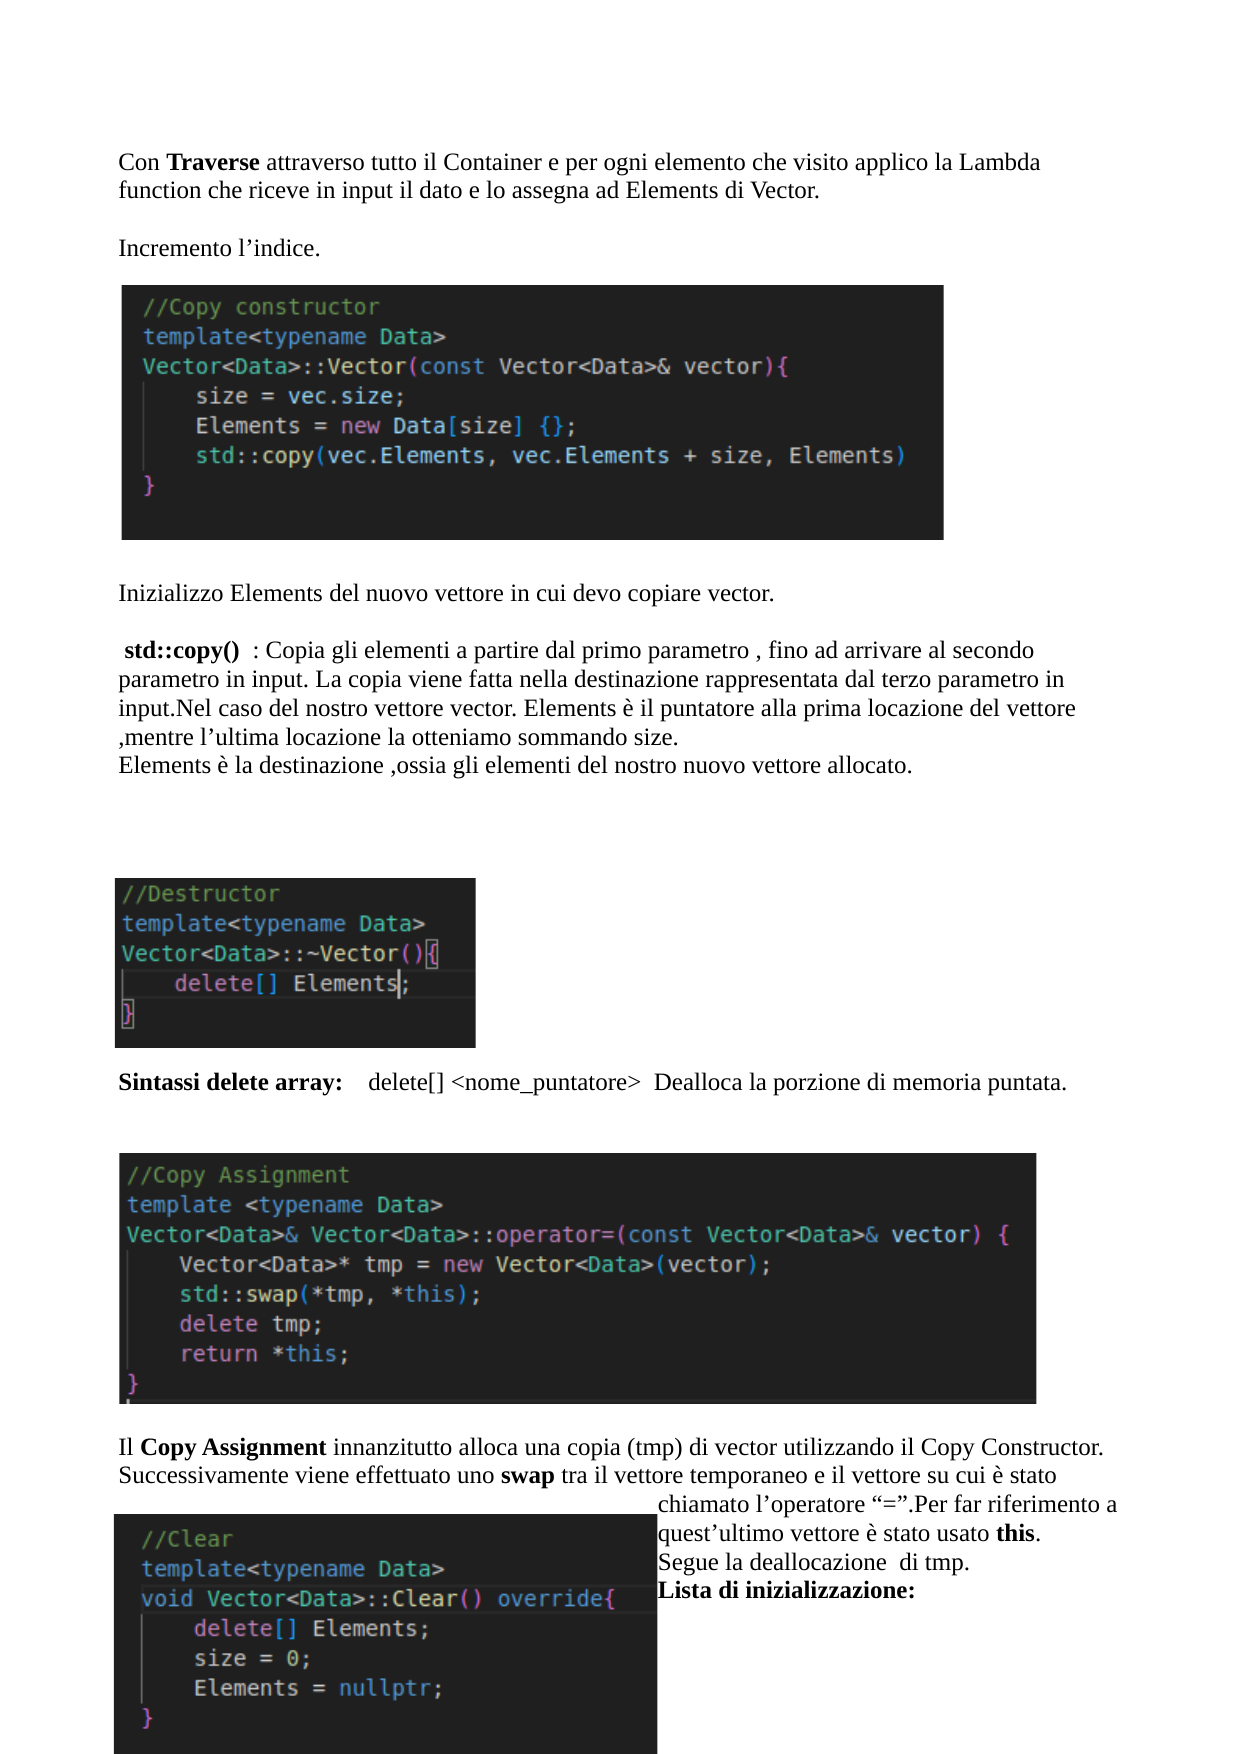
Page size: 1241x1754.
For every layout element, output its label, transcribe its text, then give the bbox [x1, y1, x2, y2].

text Il Copy Assignment innanzitutto alloca una copia (tmp) di vector utilizzando il Copy Constructor. [118, 1432, 1122, 1461]
text std::copy() : Copia gli elementi a partire dal primo parametro , fino ad arrivare al secondo parametro in input. La copia viene fatta nella destinazione rappresentata dal terzo parametro in input.Nel caso del nostro vettore vector. Elements è il puntatore alla prima locazione del vettore [118, 636, 1122, 722]
text Segue la deallocazione di tmp. [658, 1547, 1122, 1576]
text Inizializzo Elements del nuovo vettore in cui devo copiare vector. [118, 578, 1122, 607]
text Successivamente viene effettuato uno swap tra il vettore temporaneo e il vettore su cui è stato chiamato l’operatore “=”.Per far riferimento a quest’ultimo vettore è stato usato this. [118, 1461, 1122, 1547]
picture [119, 1153, 1037, 1404]
text Lista di inizializzazione: [658, 1576, 1122, 1604]
text Sintassi delete array: delete[] <nome_puntatore> Dealloca la porzione di memoria puntata. [118, 1067, 1122, 1096]
text Incremento l’indice. [118, 233, 1122, 262]
picture [114, 878, 476, 1048]
text ,mentre l’ultima locazione la otteniamo sommando size. [118, 722, 1122, 751]
picture [113, 1514, 658, 1754]
text Elements è la destinazione ,ossia gli elementi del nostro nuovo vettore allocato. [118, 751, 1122, 779]
text Con Traverse attraverso tutto il Container e per ogni elemento che visito applico la Lambda function che riceve in input il dato e lo assegna ad Elements di Vector. [118, 147, 1122, 204]
picture [121, 285, 944, 540]
